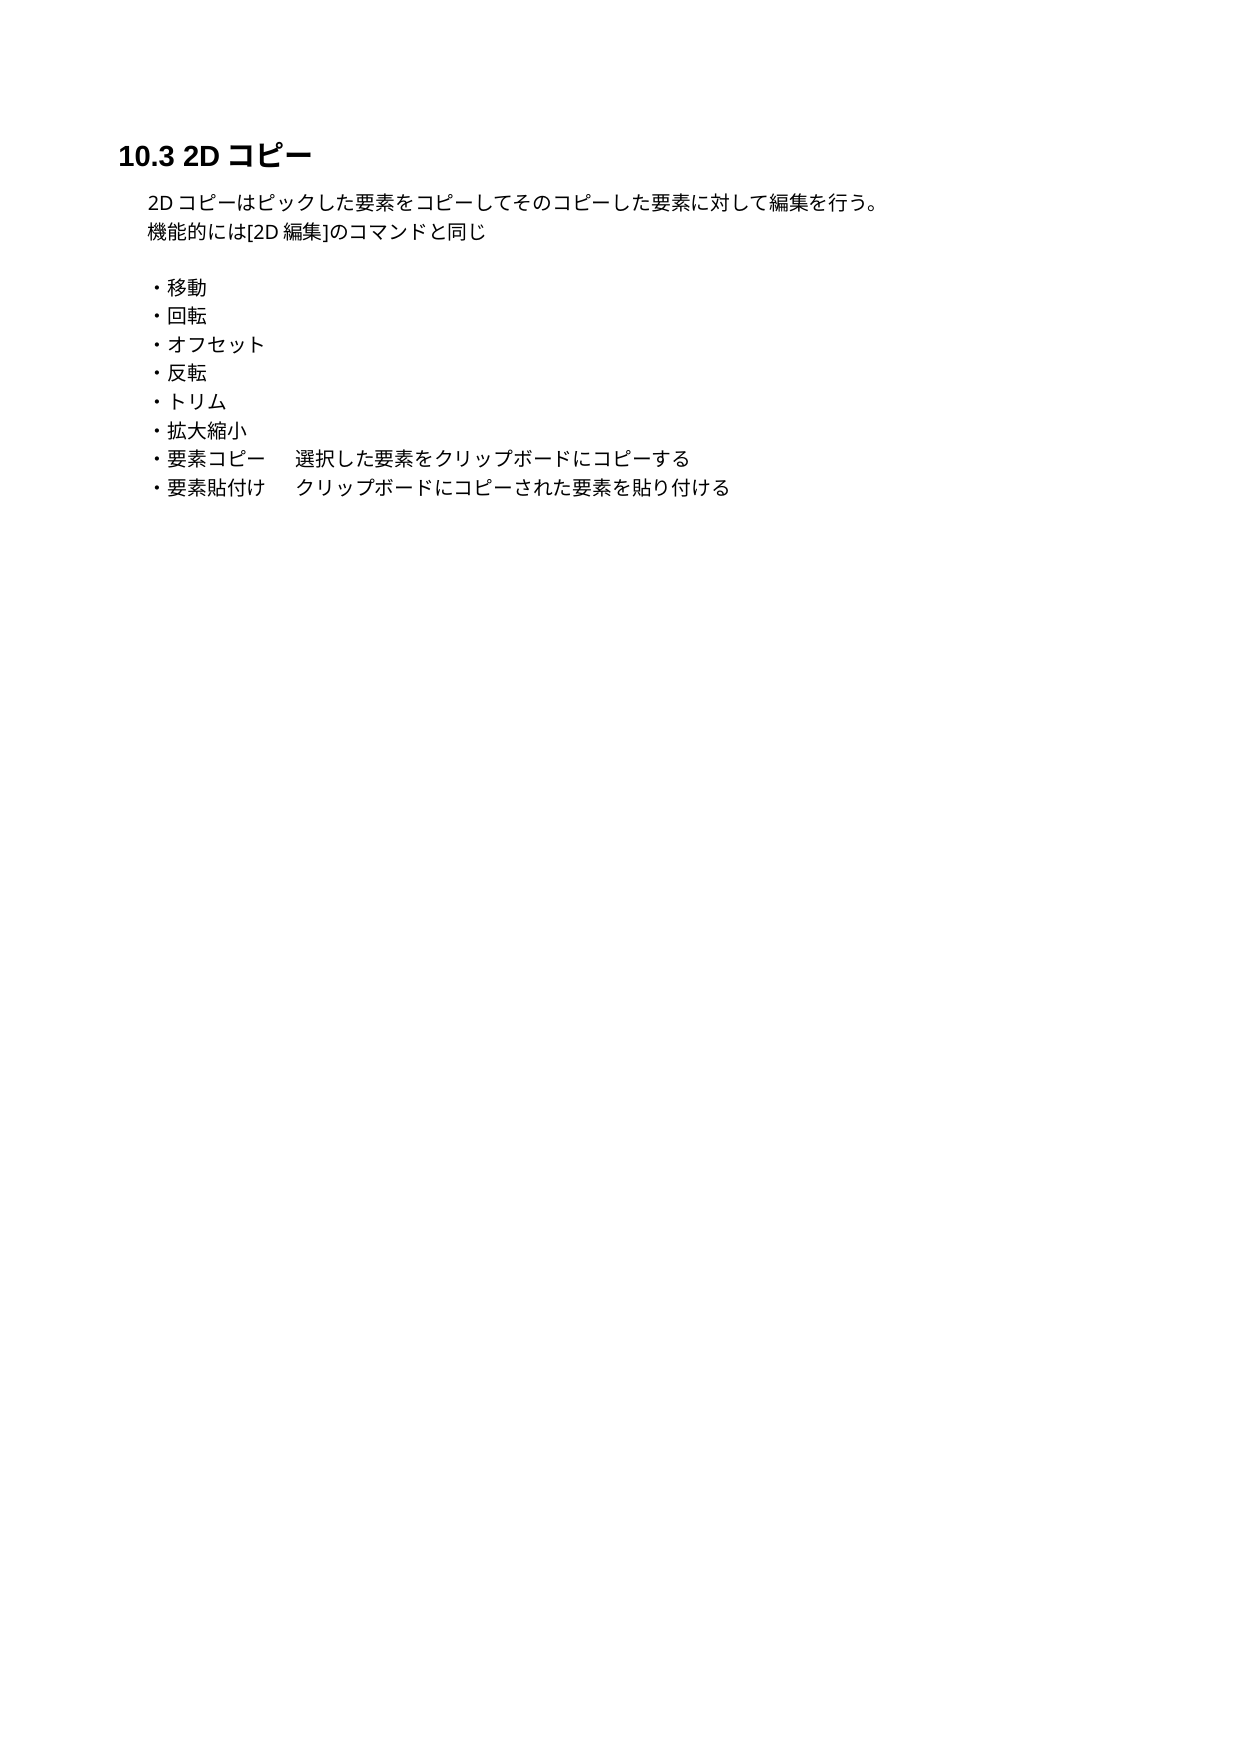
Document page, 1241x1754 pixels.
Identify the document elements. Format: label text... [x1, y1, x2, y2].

text 機能的には[2D編集]のコマンドと同じ [148, 216, 1122, 245]
text ・移動 [148, 272, 1122, 301]
text ・反転 [148, 358, 1122, 387]
subtitle 10.3 2Dコピー [118, 133, 1122, 175]
text ・オフセット [148, 329, 1122, 358]
text ・要素貼付け クリップボードにコピーされた要素を貼り付ける [148, 473, 1122, 501]
text ・トリム [148, 387, 1122, 415]
text ・拡大縮小 [148, 415, 1122, 444]
text ・回転 [148, 301, 1122, 329]
text ・要素コピー 選択した要素をクリップボードにコピーする [148, 444, 1122, 473]
text 2Dコピーはピックした要素をコピーしてそのコピーした要素に対して編集を行う。 [148, 187, 1122, 216]
